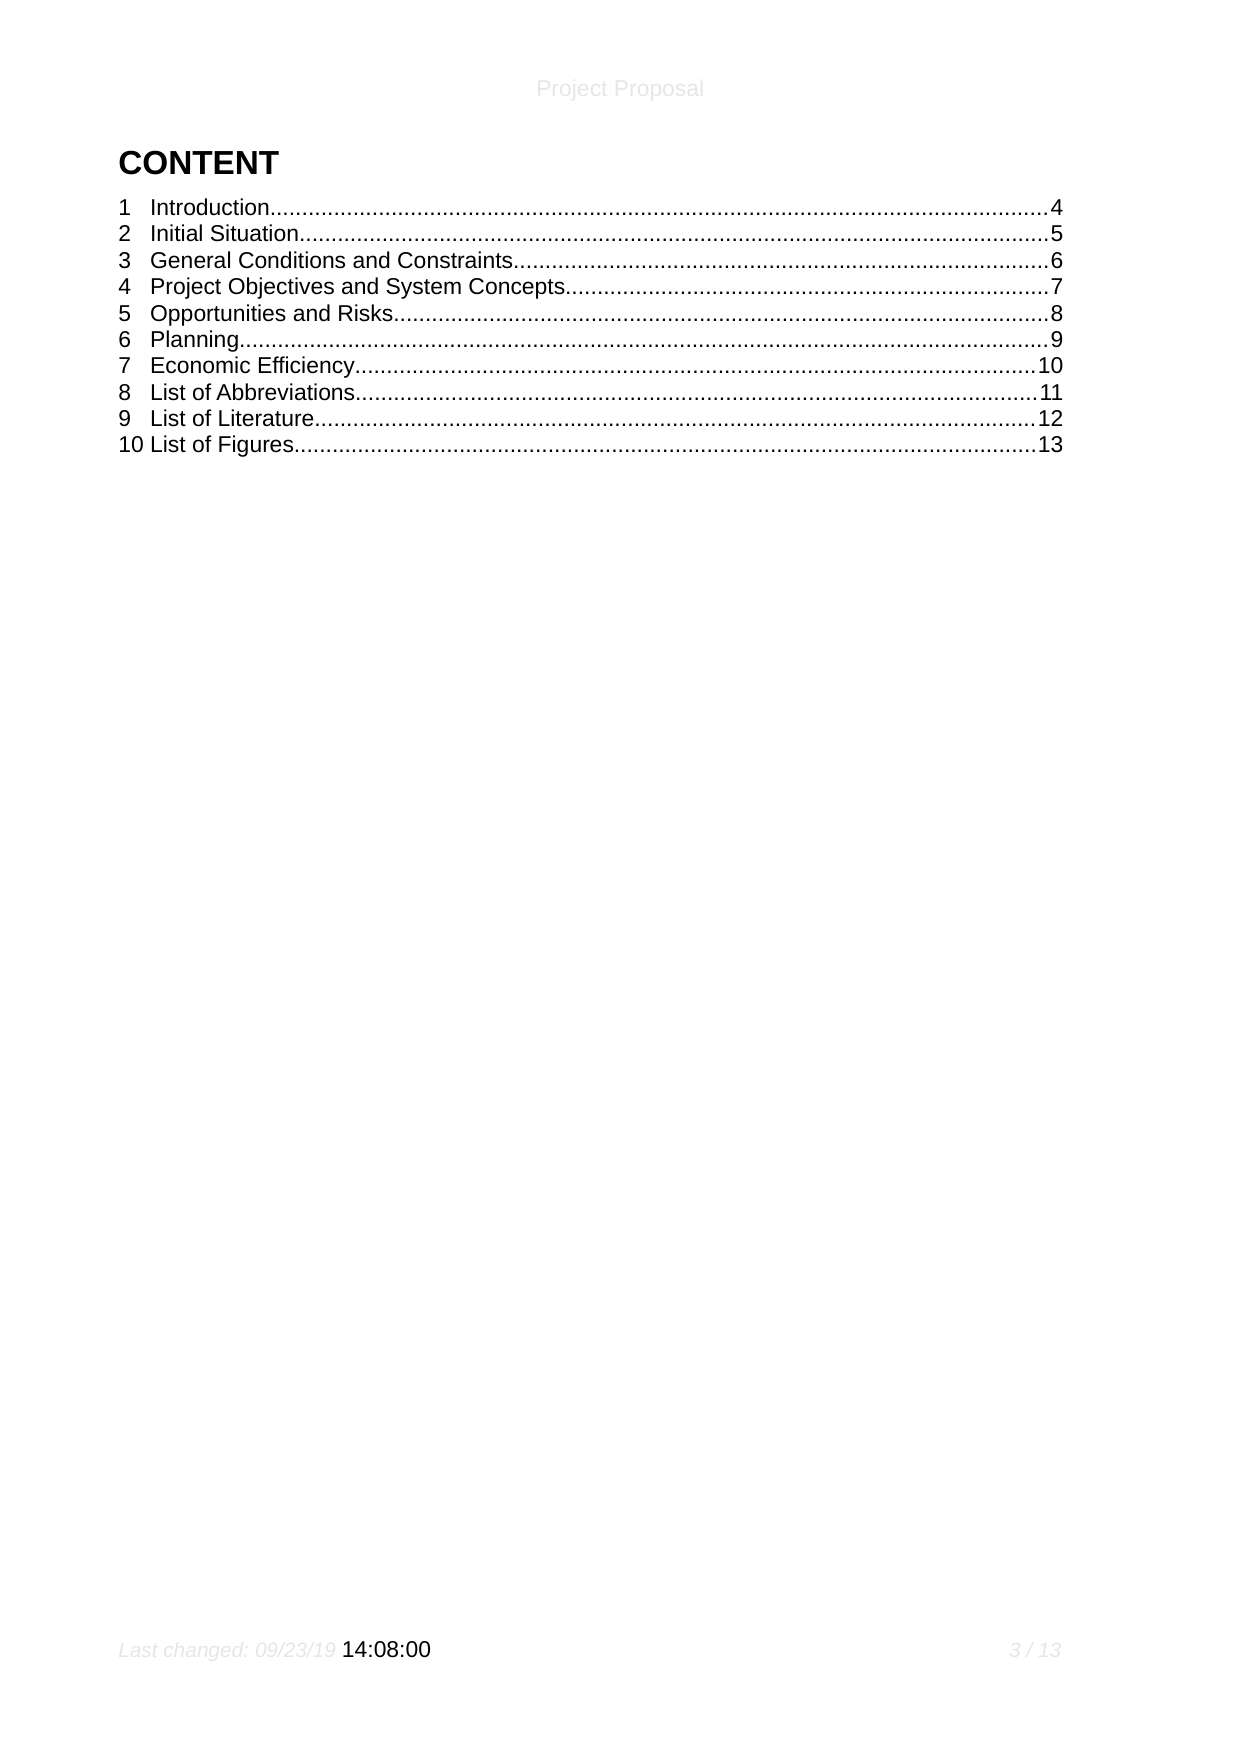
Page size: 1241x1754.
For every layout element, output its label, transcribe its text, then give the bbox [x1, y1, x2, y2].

text 1 Introduction 4 [118, 194, 1122, 220]
text 6 Planning 9 [118, 326, 1122, 352]
text 2 Initial Situation 5 [118, 220, 1122, 247]
text 10 List of Figures 13 [118, 431, 1122, 458]
text 9 List of Literature 12 [118, 405, 1122, 431]
text 7 Economic Efficiency 10 [118, 352, 1122, 378]
text 3 General Conditions and Constraints 6 [118, 247, 1122, 273]
text 5 Opportunities and Risks 8 [118, 299, 1122, 326]
subtitle Content [118, 143, 1122, 182]
text 4 Project Objectives and System Concepts 7 [118, 273, 1122, 299]
text 8 List of Abbreviations 11 [118, 378, 1122, 405]
